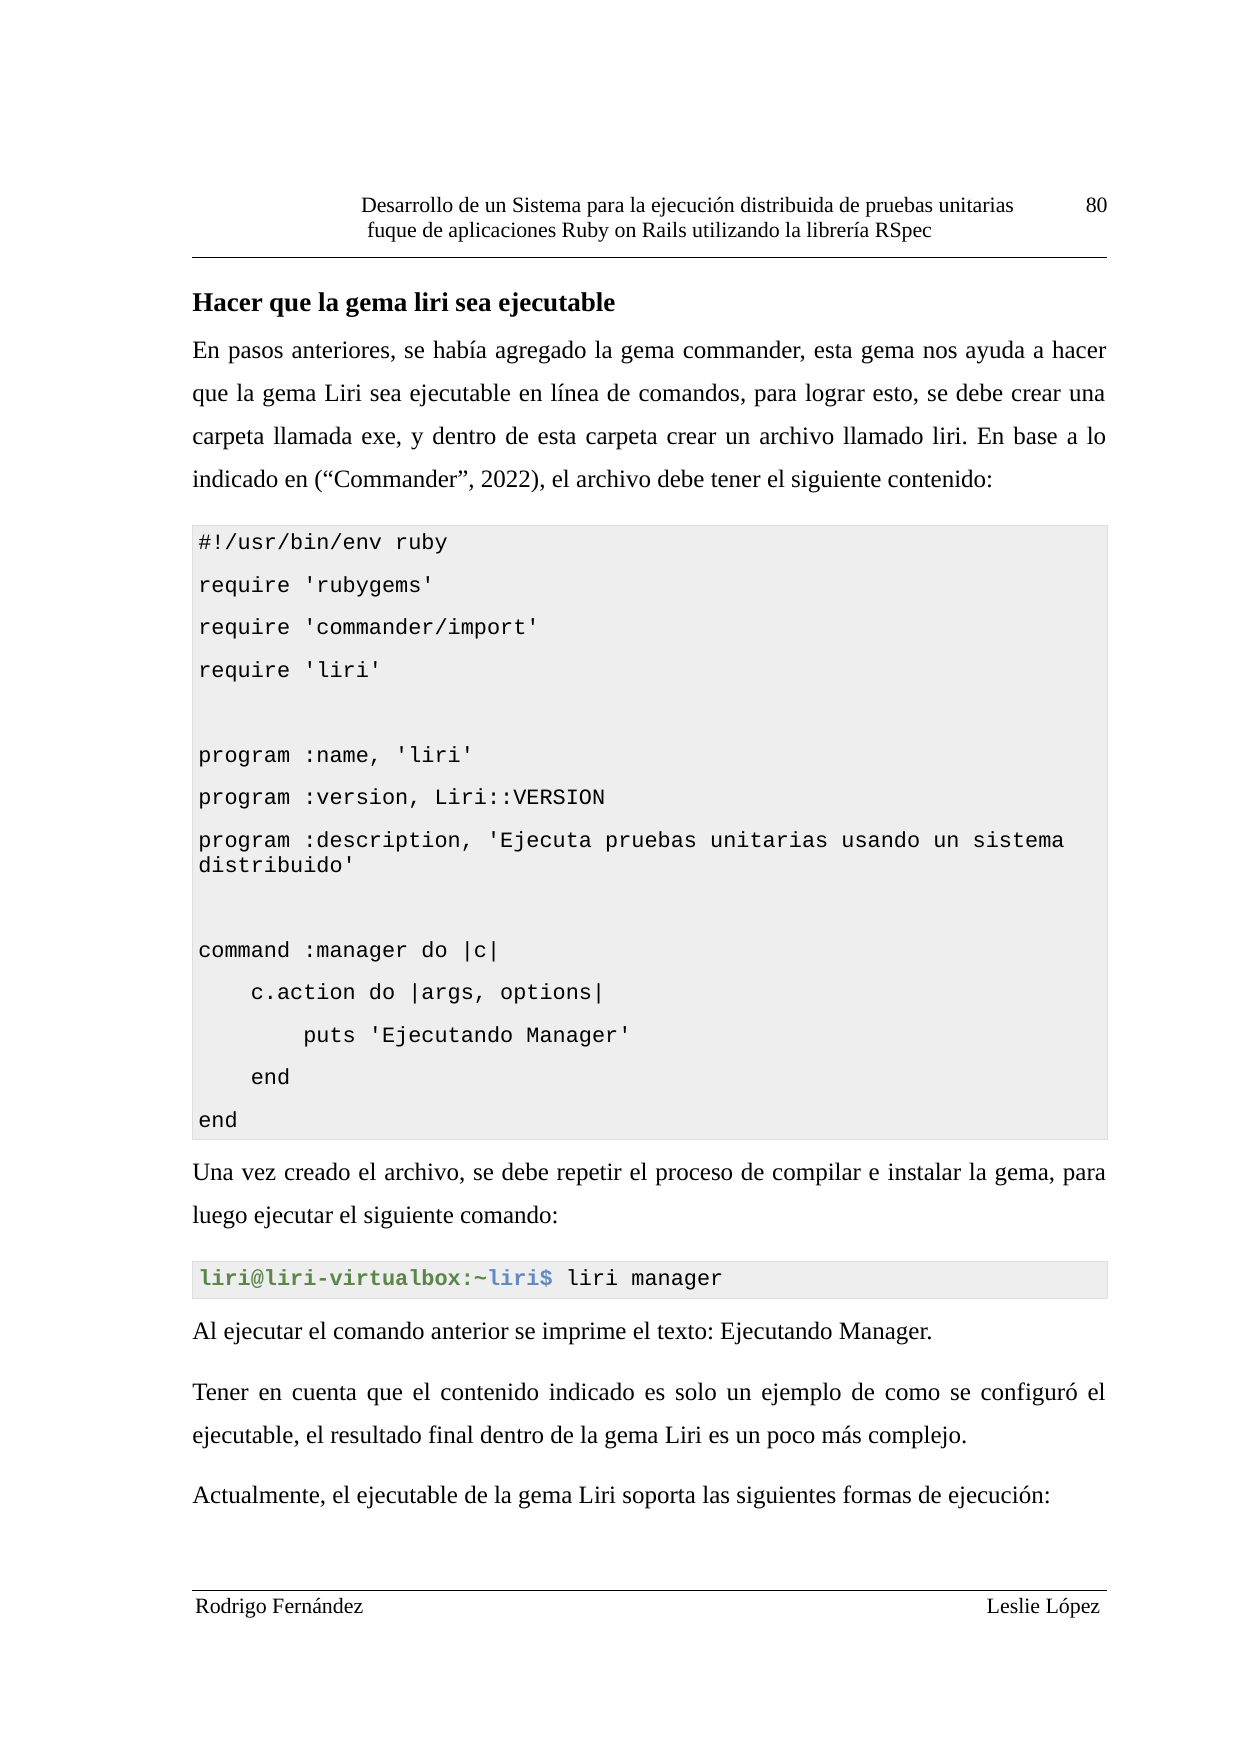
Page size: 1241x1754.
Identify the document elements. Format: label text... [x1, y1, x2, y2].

text #!/usr/bin/env ruby [193, 526, 1107, 556]
text require 'commander/import' [193, 610, 1107, 641]
text En pasos anteriores, se había agregado la gema commander, esta gema nos ayuda a hacer que la gema Liri sea ejecutable en línea de comandos, para lograr esto, se debe crear una carpeta llamada exe, y dentro de esta carpeta crear un archivo llamado liri. En base a lo indicado en (“Commander”, 2022)⁠, el archivo debe tener el siguiente contenido: [192, 335, 1107, 493]
text command :manager do |c| [193, 933, 1107, 963]
text end [193, 1103, 1107, 1139]
text Hacer que la gema liri sea ejecutable [192, 286, 1107, 317]
text require 'liri' [193, 653, 1107, 684]
text program :name, 'liri' [193, 738, 1107, 769]
text liri@liri-virtualbox:~liri$ liri manager [193, 1262, 1107, 1298]
text Una vez creado el archivo, se debe repetir el proceso de compilar e instalar la gema, para luego ejecutar el siguiente comando: [192, 1157, 1107, 1229]
text require 'rubygems' [193, 568, 1107, 599]
text Tener en cuenta que el contenido indicado es solo un ejemplo de como se configuró el ejecutable, el resultado final dentro de la gema Liri es un poco más complejo. [192, 1377, 1107, 1448]
text c.action do |args, options| [193, 975, 1107, 1006]
text end [193, 1060, 1107, 1091]
text program :version, Liri::VERSION [193, 780, 1107, 811]
text Al ejecutar el comando anterior se imprime el texto: Ejecutando Manager. [192, 1316, 1107, 1344]
text puts 'Ejecutando Manager' [193, 1018, 1107, 1048]
text program :description, 'Ejecuta pruebas unitarias usando un sistema distribuido' [193, 823, 1107, 878]
text Actualmente, el ejecutable de la gema Liri soporta las siguientes formas de ejecución: [192, 1481, 1107, 1509]
